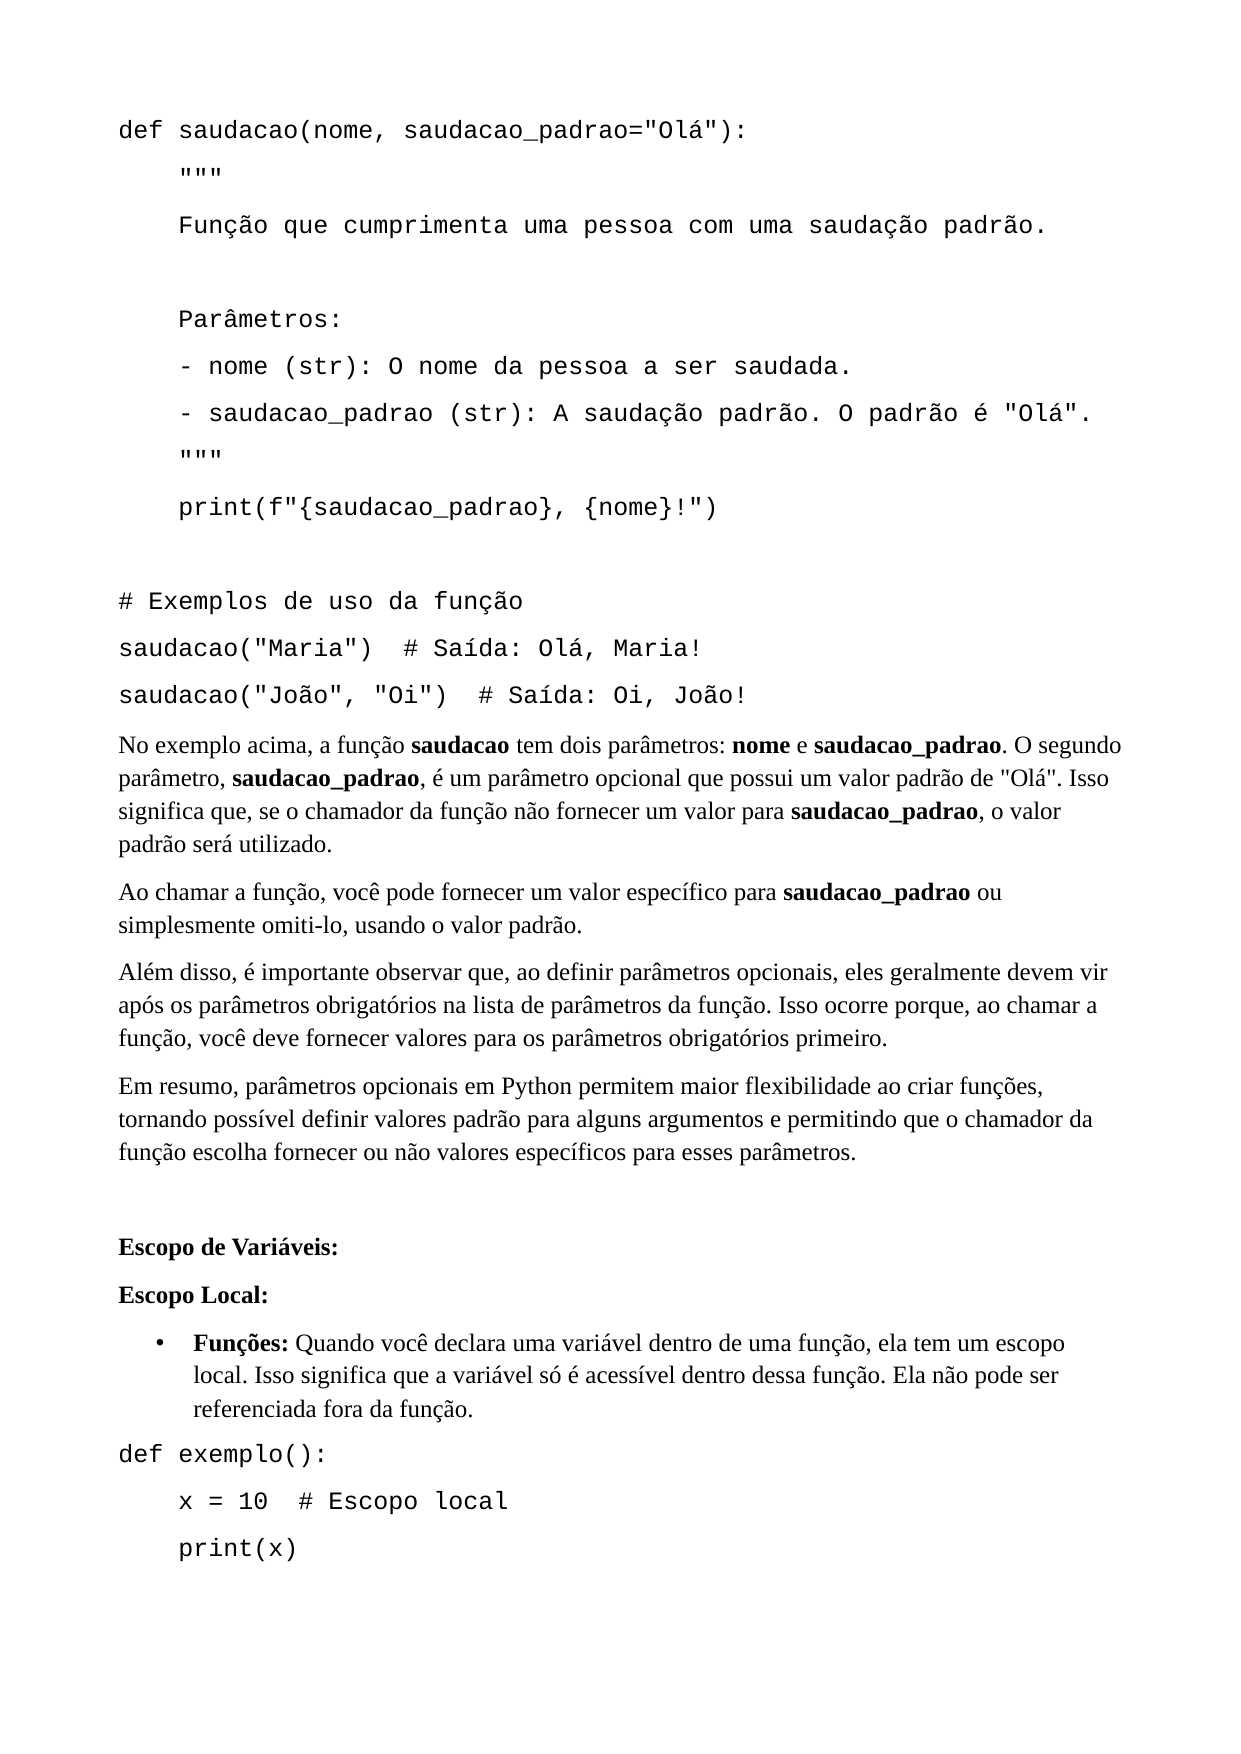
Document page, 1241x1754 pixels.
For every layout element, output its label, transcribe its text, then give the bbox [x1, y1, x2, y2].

text print(f"{saudacao_padrao}, {nome}!") [118, 495, 1122, 523]
text def saudacao(nome, saudacao_padrao="Olá"): [118, 118, 1122, 146]
text saudacao("Maria") # Saída: Olá, Maria! [118, 636, 1122, 664]
text Além disso, é importante observar que, ao definir parâmetros opcionais, eles geralmente devem vir após os parâmetros obrigatórios na lista de parâmetros da função. Isso ocorre porque, ao chamar a função, você deve fornecer valores para os parâmetros obrigatórios primeiro. [118, 957, 1122, 1052]
text Escopo Local: [118, 1280, 1122, 1309]
text """ [118, 448, 1122, 476]
text x = 10 # Escopo local [118, 1488, 1122, 1517]
text Escopo de Variáveis: [118, 1232, 1122, 1261]
text - nome (str): O nome da pessoa a ser saudada. [118, 353, 1122, 382]
text - saudacao_padrao (str): A saudação padrão. O padrão é "Olá". [118, 401, 1122, 429]
text Ao chamar a função, você pode fornecer um valor específico para saudacao_padrao ou simplesmente omiti-lo, usando o valor padrão. [118, 877, 1122, 939]
text def exemplo(): [118, 1441, 1122, 1469]
text """ [118, 165, 1122, 193]
text Parâmetros: [118, 306, 1122, 335]
text No exemplo acima, a função saudacao tem dois parâmetros: nome e saudacao_padrao. O segundo parâmetro, saudacao_padrao, é um parâmetro opcional que possui um valor padrão de "Olá". Isso significa que, se o chamador da função não fornecer um valor para saudacao_padrao, o valor padrão será utilizado. [118, 730, 1122, 858]
text Função que cumprimenta uma pessoa com uma saudação padrão. [118, 212, 1122, 241]
text print(x) [118, 1535, 1122, 1564]
text saudacao("João", "Oi") # Saída: Oi, João! [118, 683, 1122, 711]
list Funções: Quando você declara uma variável dentro de uma função, ela tem um escopo local. Isso significa que a variável só é acessível dentro dessa função. Ela não pode ser referenciada fora da função. [156, 1328, 1122, 1422]
text # Exemplos de uso da função [118, 589, 1122, 617]
text Em resumo, parâmetros opcionais em Python permitem maior flexibilidade ao criar funções, tornando possível definir valores padrão para alguns argumentos e permitindo que o chamador da função escolha fornecer ou não valores específicos para esses parâmetros. [118, 1071, 1122, 1166]
